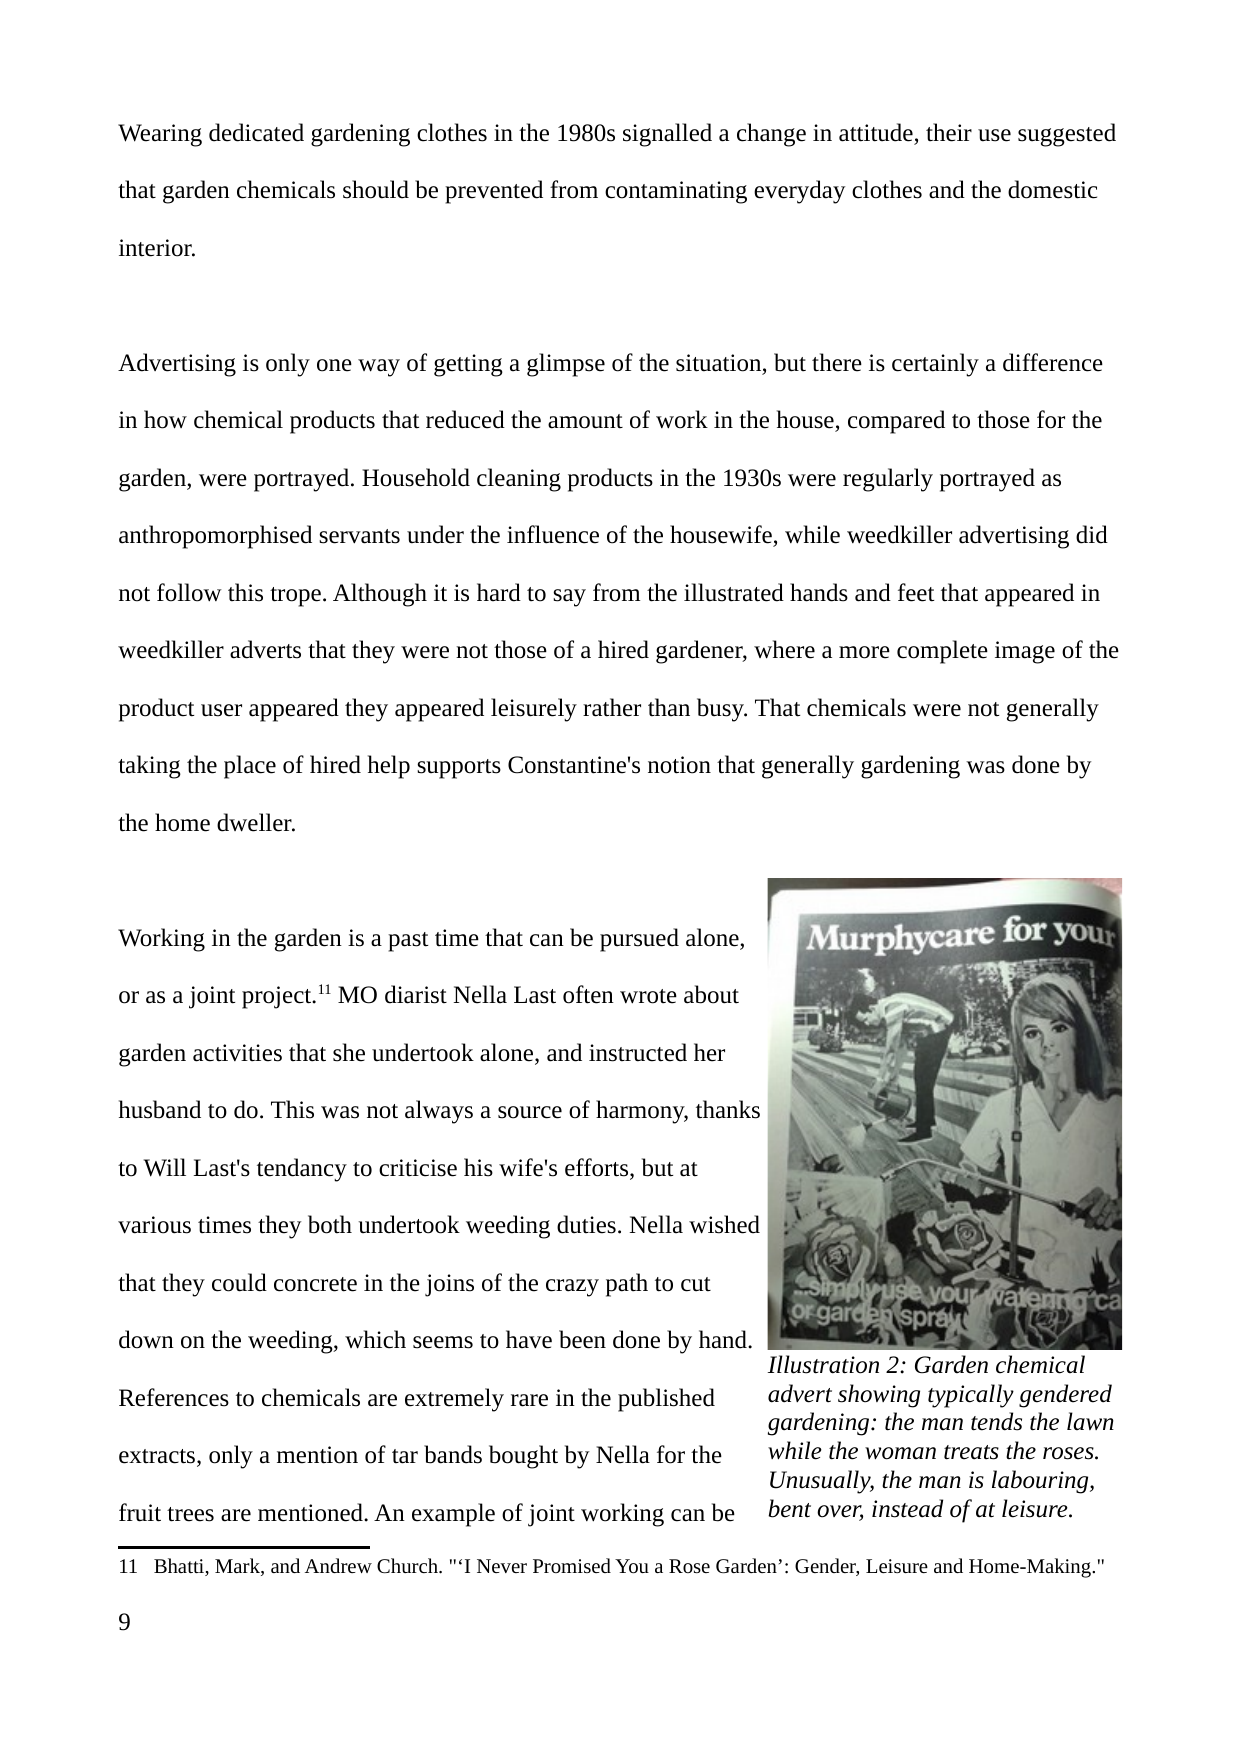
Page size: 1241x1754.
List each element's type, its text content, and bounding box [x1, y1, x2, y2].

text Bhatti, Mark, and Andrew Church. "‘I Never Promised You a Rose Garden’: Gender, Leisure and Home-Making." [118, 1553, 1122, 1578]
text Working in the garden is a past time that can be pursued alone, or as a joint project. MO diarist Nella Last often wrote about garden activities that she undertook alone, and instructed her husband to do. This was not always a source of harmony, thanks to Will Last's tendancy to criticise his wife's efforts, but at various times they both undertook weeding duties. Nella wished that they could concrete in the joins of the crazy path to cut down on the weeding, which seems to have been done by hand. References to chemicals are extremely rare in the published extracts, only a mention of tar bands bought by Nella for the fruit trees are mentioned. An example of joint working can be [118, 923, 1122, 1527]
text Advertising is only one way of getting a glimpse of the situation, but there is certainly a difference in how chemical products that reduced the amount of work in the house, compared to those for the garden, were portrayed. Household cleaning products in the 1930s were regularly portrayed as anthropomorphised servants under the influence of the housewife, while weedkiller advertising did not follow this trope. Although it is hard to say from the illustrated hands and feet that appeared in weedkiller adverts that they were not those of a hired gardener, where a more complete image of the product user appeared they appeared leisurely rather than busy. That chemicals were not generally taking the place of hired help supports Constantine's notion that generally gardening was done by the home dweller. [118, 348, 1122, 837]
text Illustration 2: Garden chemical advert showing typically gendered gardening: the man tends the lawn while the woman treats the roses. Unusually, the man is labouring, bent over, instead of at leisure. [768, 1350, 1122, 1522]
picture [767, 878, 1123, 1350]
text Wearing dedicated gardening clothes in the 1980s signalled a change in attitude, their use suggested that garden chemicals should be prevented from contaminating everyday clothes and the domestic interior. [118, 118, 1122, 262]
